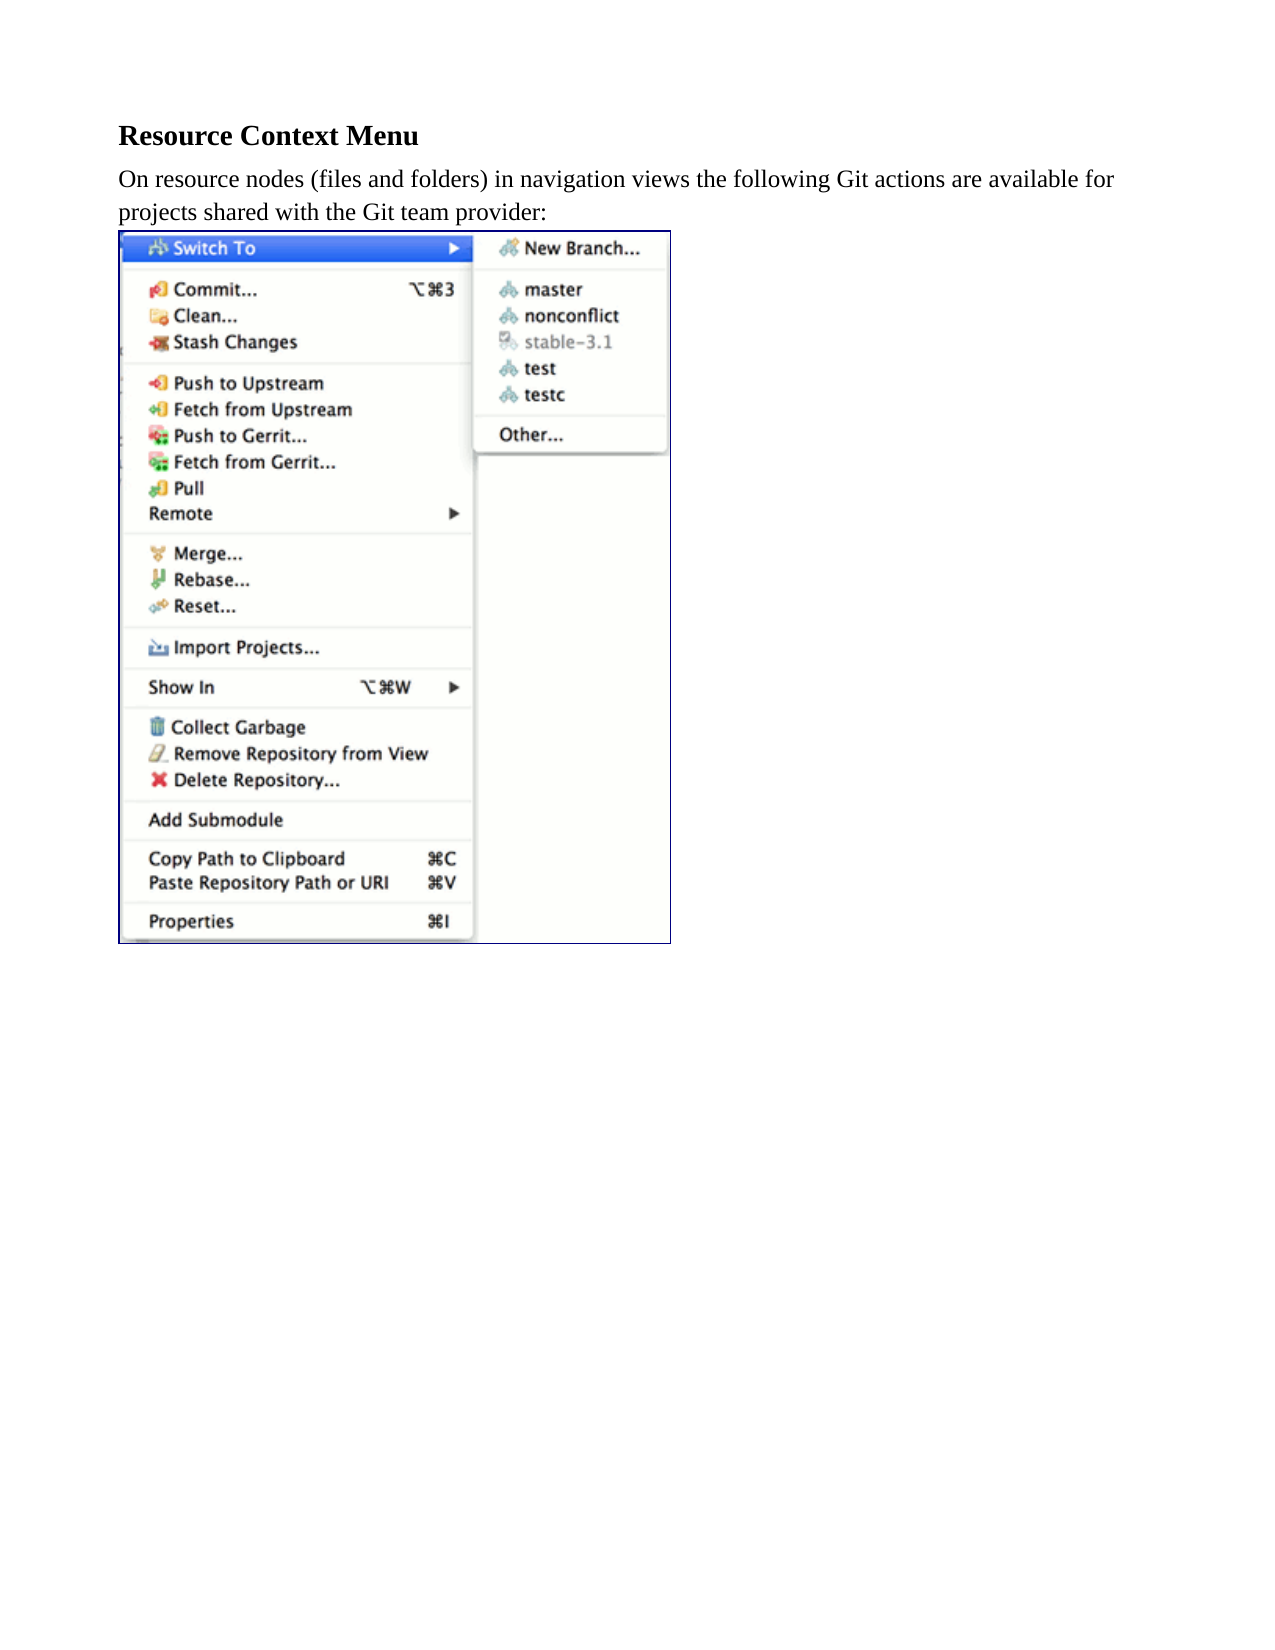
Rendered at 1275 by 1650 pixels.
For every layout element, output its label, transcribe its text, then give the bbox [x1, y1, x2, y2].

picture [120, 232, 670, 943]
subtitle Resource Context Menu [118, 118, 1157, 152]
text On resource nodes (files and folders) in navigation views the following Git actions are available for projects shared with the Git team provider: [118, 164, 1157, 232]
